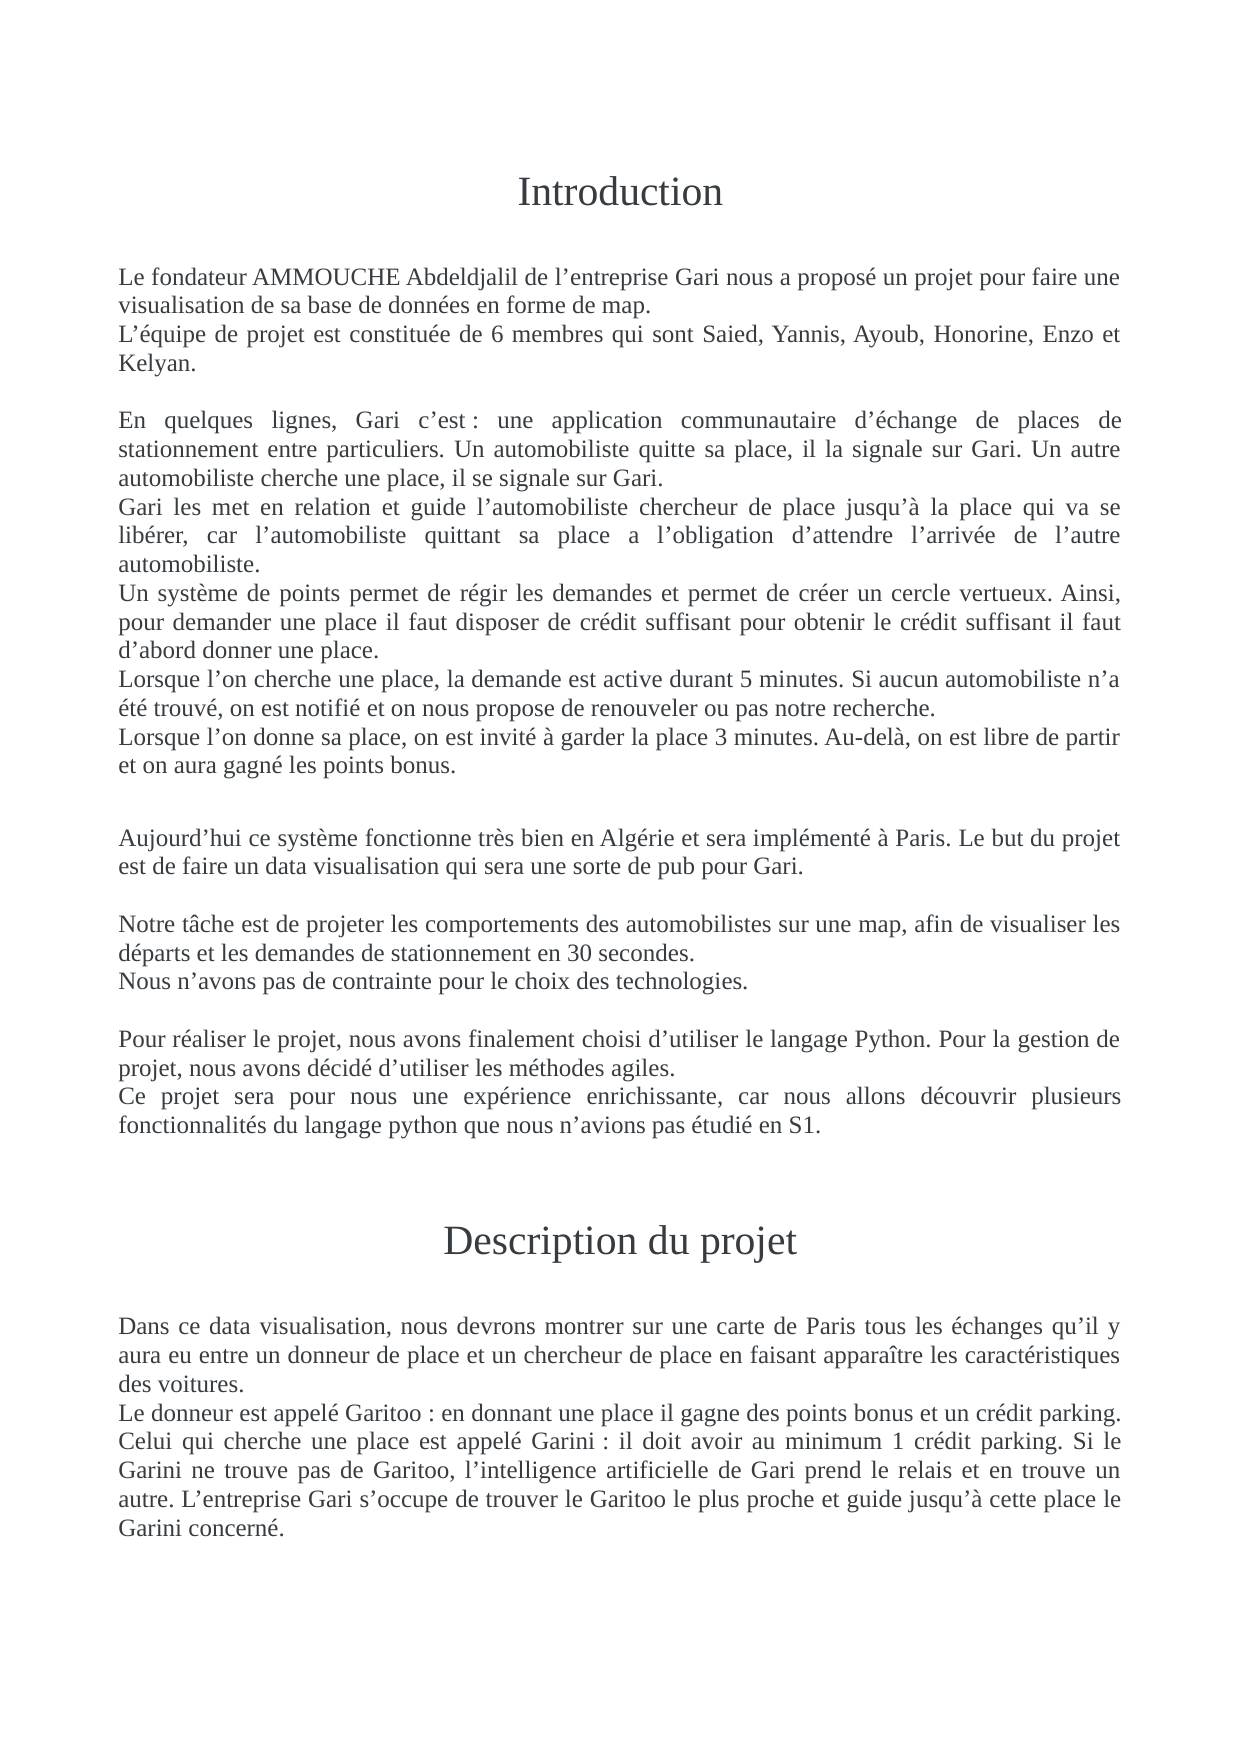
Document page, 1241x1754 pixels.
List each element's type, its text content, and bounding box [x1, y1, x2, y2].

text Notre tâche est de projeter les comportements des automobilistes sur une map, afin de visualiser les départs et les demandes de stationnement en 30 secondes. [118, 909, 1122, 966]
text L’équipe de projet est constituée de 6 membres qui sont Saied, Yannis, Ayoub, Honorine, Enzo et Kelyan. [118, 319, 1122, 377]
text Le fondateur AMMOUCHE Abdeldjalil de l’entreprise Gari nous a proposé un projet pour faire une visualisation de sa base de données en forme de map. [118, 262, 1122, 319]
text Un système de points permet de régir les demandes et permet de créer un cercle vertueux. Ainsi, pour demander une place il faut disposer de crédit suffisant pour obtenir le crédit suffisant il faut d’abord donner une place. [118, 578, 1122, 664]
text Le donneur est appelé Garitoo : en donnant une place il gagne des points bonus et un crédit parking. Celui qui cherche une place est appelé Garini : il doit avoir au minimum 1 crédit parking. Si le Garini ne trouve pas de Garitoo, l’intelligence artificielle de Gari prend le relais et en trouve un autre. L’entreprise Gari s’occupe de trouver le Garitoo le plus proche et guide jusqu’à cette place le Garini concerné. [118, 1398, 1122, 1541]
text Introduction [118, 166, 1122, 214]
text Lorsque l’on cherche une place, la demande est active durant 5 minutes. Si aucun automobiliste n’a été trouvé, on est notifié et on nous propose de renouveler ou pas notre recherche. [118, 664, 1122, 722]
text Ce projet sera pour nous une expérience enrichissante, car nous allons découvrir plusieurs fonctionnalités du langage python que nous n’avions pas étudié en S1. [118, 1081, 1122, 1139]
text Gari les met en relation et guide l’automobiliste chercheur de place jusqu’à la place qui va se libérer, car l’automobiliste quittant sa place a l’obligation d’attendre l’arrivée de l’autre automobiliste. [118, 492, 1122, 578]
text Nous n’avons pas de contrainte pour le choix des technologies. [118, 966, 1122, 995]
text Description du projet [118, 1216, 1122, 1263]
subtitle Aujourd’hui ce système fonctionne très bien en Algérie et sera implémenté à Paris. Le but du projet est de faire un data visualisation qui sera une sorte de pub pour Gari. [118, 823, 1122, 880]
text Lorsque l’on donne sa place, on est invité à garder la place 3 minutes. Au-delà, on est libre de partir et on aura gagné les points bonus. [118, 722, 1122, 779]
text En quelques lignes, Gari c’est : une application communautaire d’échange de places de stationnement entre particuliers. Un automobiliste quitte sa place, il la signale sur Gari. Un autre automobiliste cherche une place, il se signale sur Gari. [118, 406, 1122, 492]
text Pour réaliser le projet, nous avons finalement choisi d’utiliser le langage Python. Pour la gestion de projet, nous avons décidé d’utiliser les méthodes agiles. [118, 1024, 1122, 1081]
text Dans ce data visualisation, nous devrons montrer sur une carte de Paris tous les échanges qu’il y aura eu entre un donneur de place et un chercheur de place en faisant apparaître les caractéristiques des voitures. [118, 1311, 1122, 1398]
